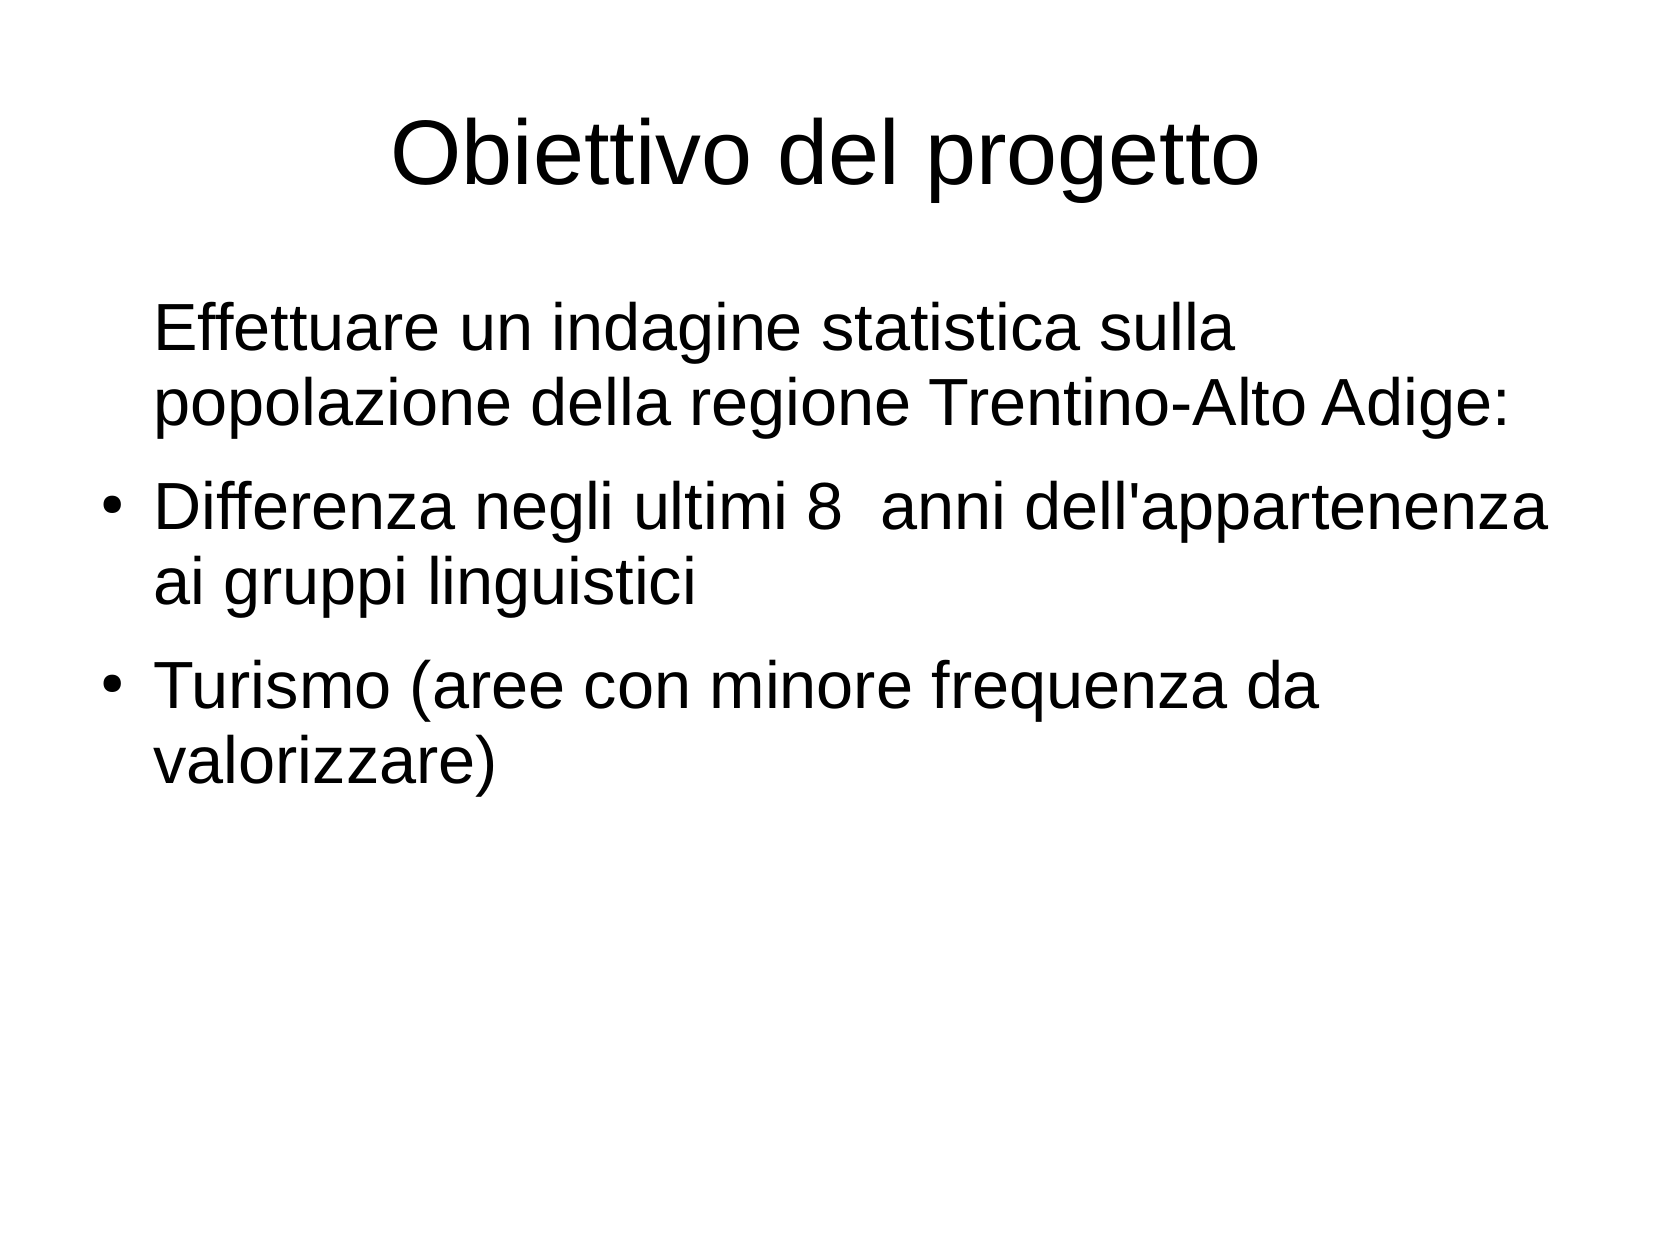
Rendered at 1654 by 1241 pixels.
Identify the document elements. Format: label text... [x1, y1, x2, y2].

list Effettuare un indagine statistica sulla popolazione della regione Trentino-Alto Adige: Differenza negli ultimi 8 anni dell'appartenenza ai gruppi linguistici Turismo (aree con minore frequenza da valorizzare) [82, 290, 1571, 1010]
title Obiettivo del progetto [82, 49, 1571, 257]
